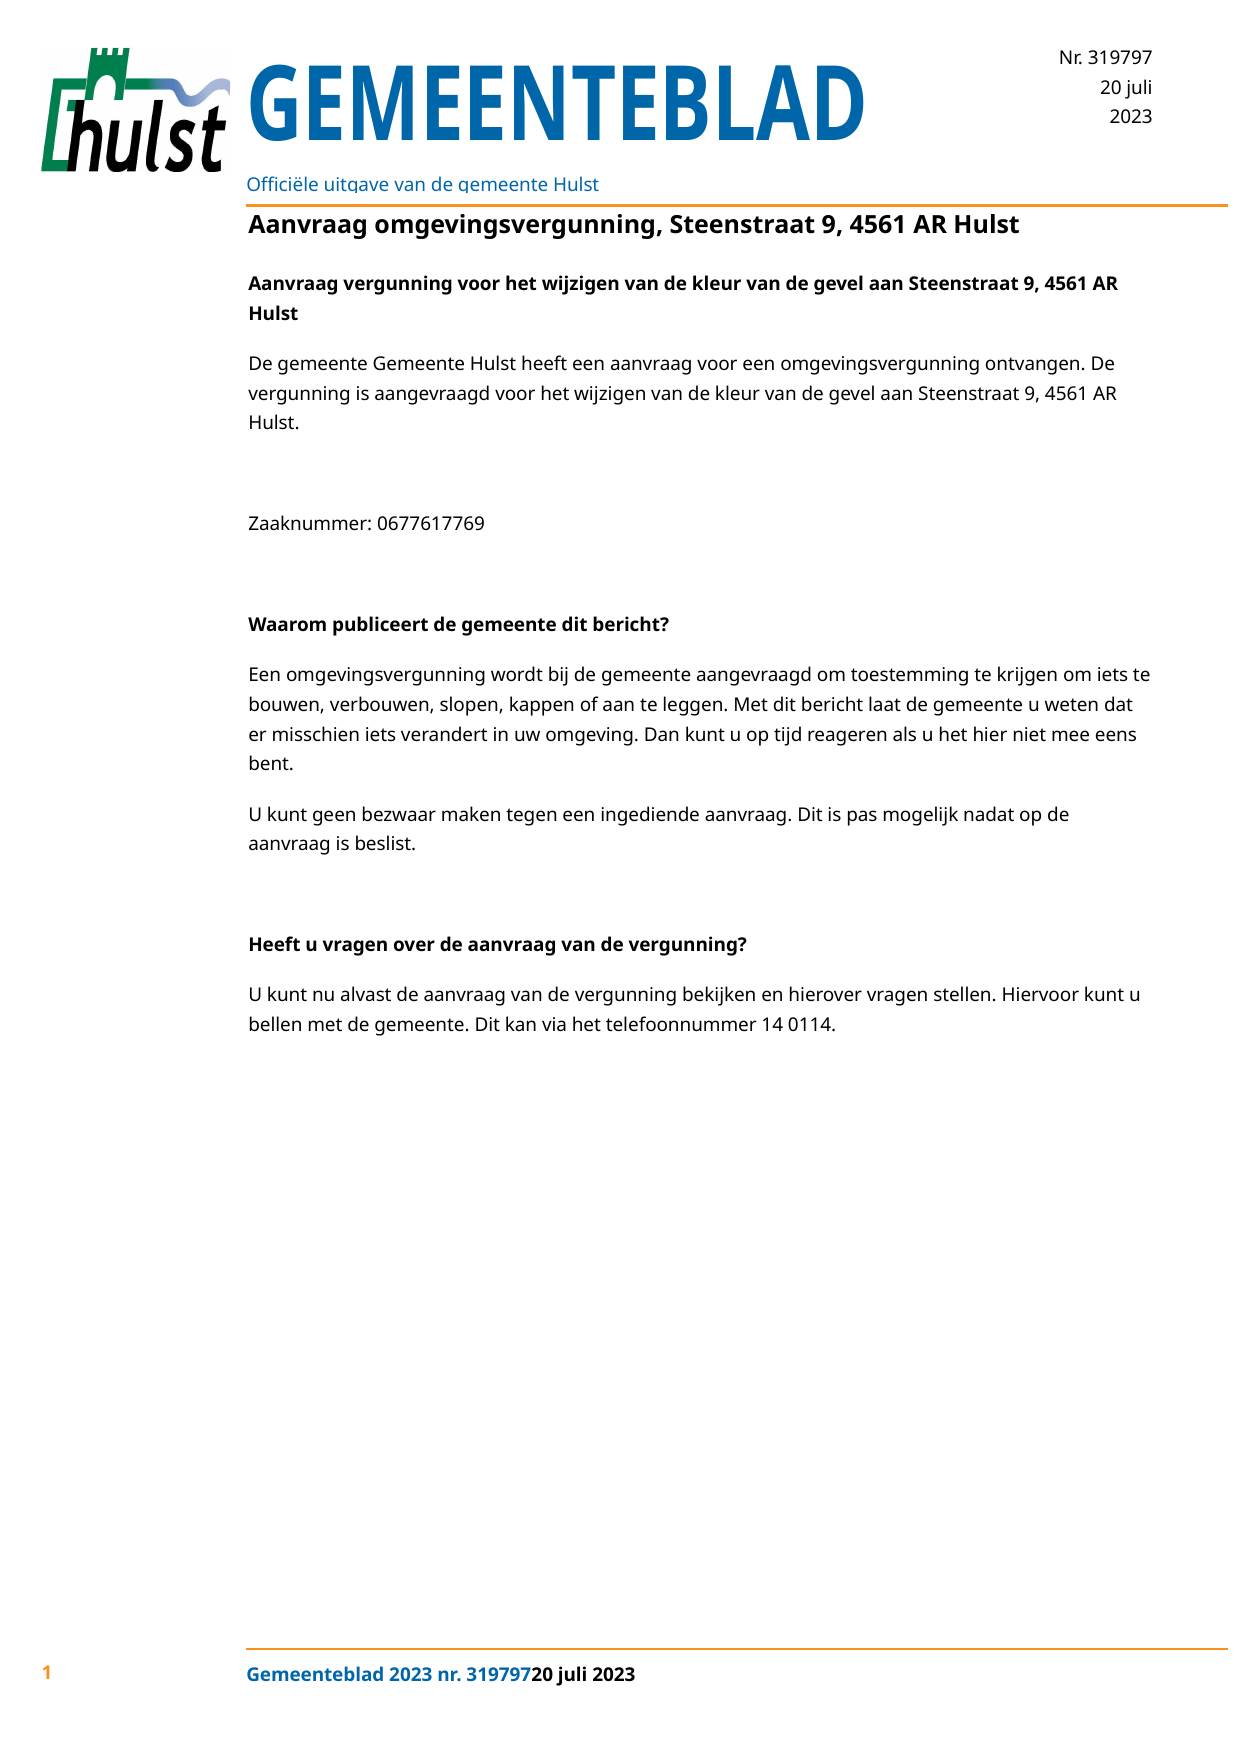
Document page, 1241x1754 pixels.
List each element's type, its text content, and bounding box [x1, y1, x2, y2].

picture [41, 47, 231, 172]
text U kunt nu alvast de aanvraag van de vergunning bekijken en hierover vragen stellen. Hiervoor kunt u bellen met de gemeente. Dit kan via het telefoonnummer 14 0114. [248, 982, 1152, 1037]
text Aanvraag vergunning voor het wijzigen van de kleur van de gevel aan Steenstraat 9, 4561 AR Hulst [248, 270, 1152, 326]
text Waarom publiceert de gemeente dit bericht? [248, 611, 1152, 637]
text Heeft u vragen over de aanvraag van de vergunning? [248, 931, 1152, 957]
text U kunt geen bezwaar maken tegen een ingediende aanvraag. Dit is pas mogelijk nadat op de aanvraag is beslist. [248, 801, 1152, 856]
text Zaaknummer: 0677617769 [248, 510, 1152, 536]
text Een omgevingsvergunning wordt bij de gemeente aangevraagd om toestemming te krijgen om iets te bouwen, verbouwen, slopen, kappen of aan te leggen. Met dit bericht laat de gemeente u weten dat er misschien iets verandert in uw omgeving. Dan kunt u op tijd reageren als u het hier niet mee eens bent. [248, 662, 1152, 776]
text Aanvraag omgevingsvergunning, Steenstraat 9, 4561 AR Hulst [248, 207, 1152, 241]
text De gemeente Gemeente Hulst heeft een aanvraag voor een omgevingsvergunning ontvangen. De vergunning is aangevraagd voor het wijzigen van de kleur van de gevel aan Steenstraat 9, 4561 AR Hulst. [248, 350, 1152, 435]
